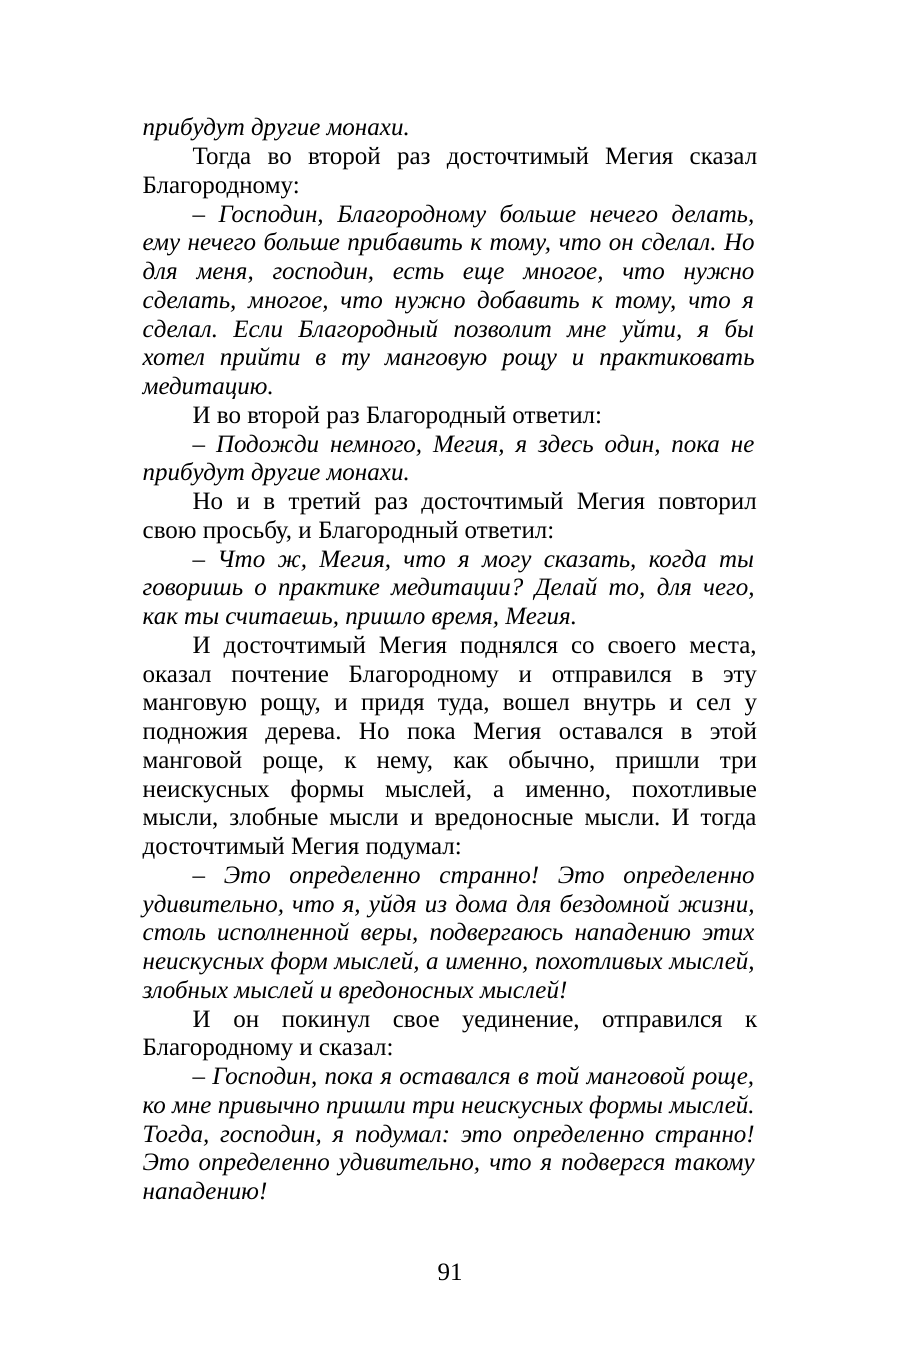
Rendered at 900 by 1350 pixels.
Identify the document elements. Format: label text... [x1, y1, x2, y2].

text – Подожди немного, Мегия, я здесь один, пока не прибудут другие монахи. [142, 429, 757, 486]
text прибудут другие монахи. [142, 112, 757, 141]
text – Господин, пока я оставался в той манговой роще, ко мне привычно пришли три неискусных формы мыслей. Тогда, господин, я подумал: это определенно странно! Это определенно удивительно, что я подвергся такому нападению! [142, 1061, 757, 1205]
text – Это определенно странно! Это определенно удивительно, что я, уйдя из дома для бездомной жизни, столь исполненной веры, подвергаюсь нападению этих неискусных форм мыслей, а именно, похотливых мыслей, злобных мыслей и вредоносных мыслей! [142, 860, 757, 1004]
text Но и в третий раз досточтимый Мегия повторил свою просьбу, и Благородный ответил: [142, 486, 757, 544]
text И он покинул свое уединение, отправился к Благородному и сказал: [142, 1004, 757, 1061]
text – Господин, Благородному больше нечего делать, ему нечего больше прибавить к тому, что он сделал. Но для меня, господин, есть еще многое, что нужно сделать, многое, что нужно добавить к тому, что я сделал. Если Благородный позволит мне уйти, я бы хотел прийти в ту манговую рощу и практиковать медитацию. [142, 199, 757, 400]
text Тогда во второй раз досточтимый Мегия сказал Благородному: [142, 141, 757, 199]
text – Что ж, Мегия, что я могу сказать, когда ты говоришь о практике медитации? Делай то, для чего, как ты считаешь, пришло время, Мегия. [142, 544, 757, 630]
text И во второй раз Благородный ответил: [142, 400, 757, 429]
text И досточтимый Мегия поднялся со своего места, оказал почтение Благородному и отправился в эту манговую рощу, и придя туда, вошел внутрь и сел у подножия дерева. Но пока Мегия оставался в этой манговой роще, к нему, как обычно, пришли три неискусных формы мыслей, а именно, похотливые мысли, злобные мысли и вредоносные мысли. И тогда досточтимый Мегия подумал: [142, 630, 757, 860]
